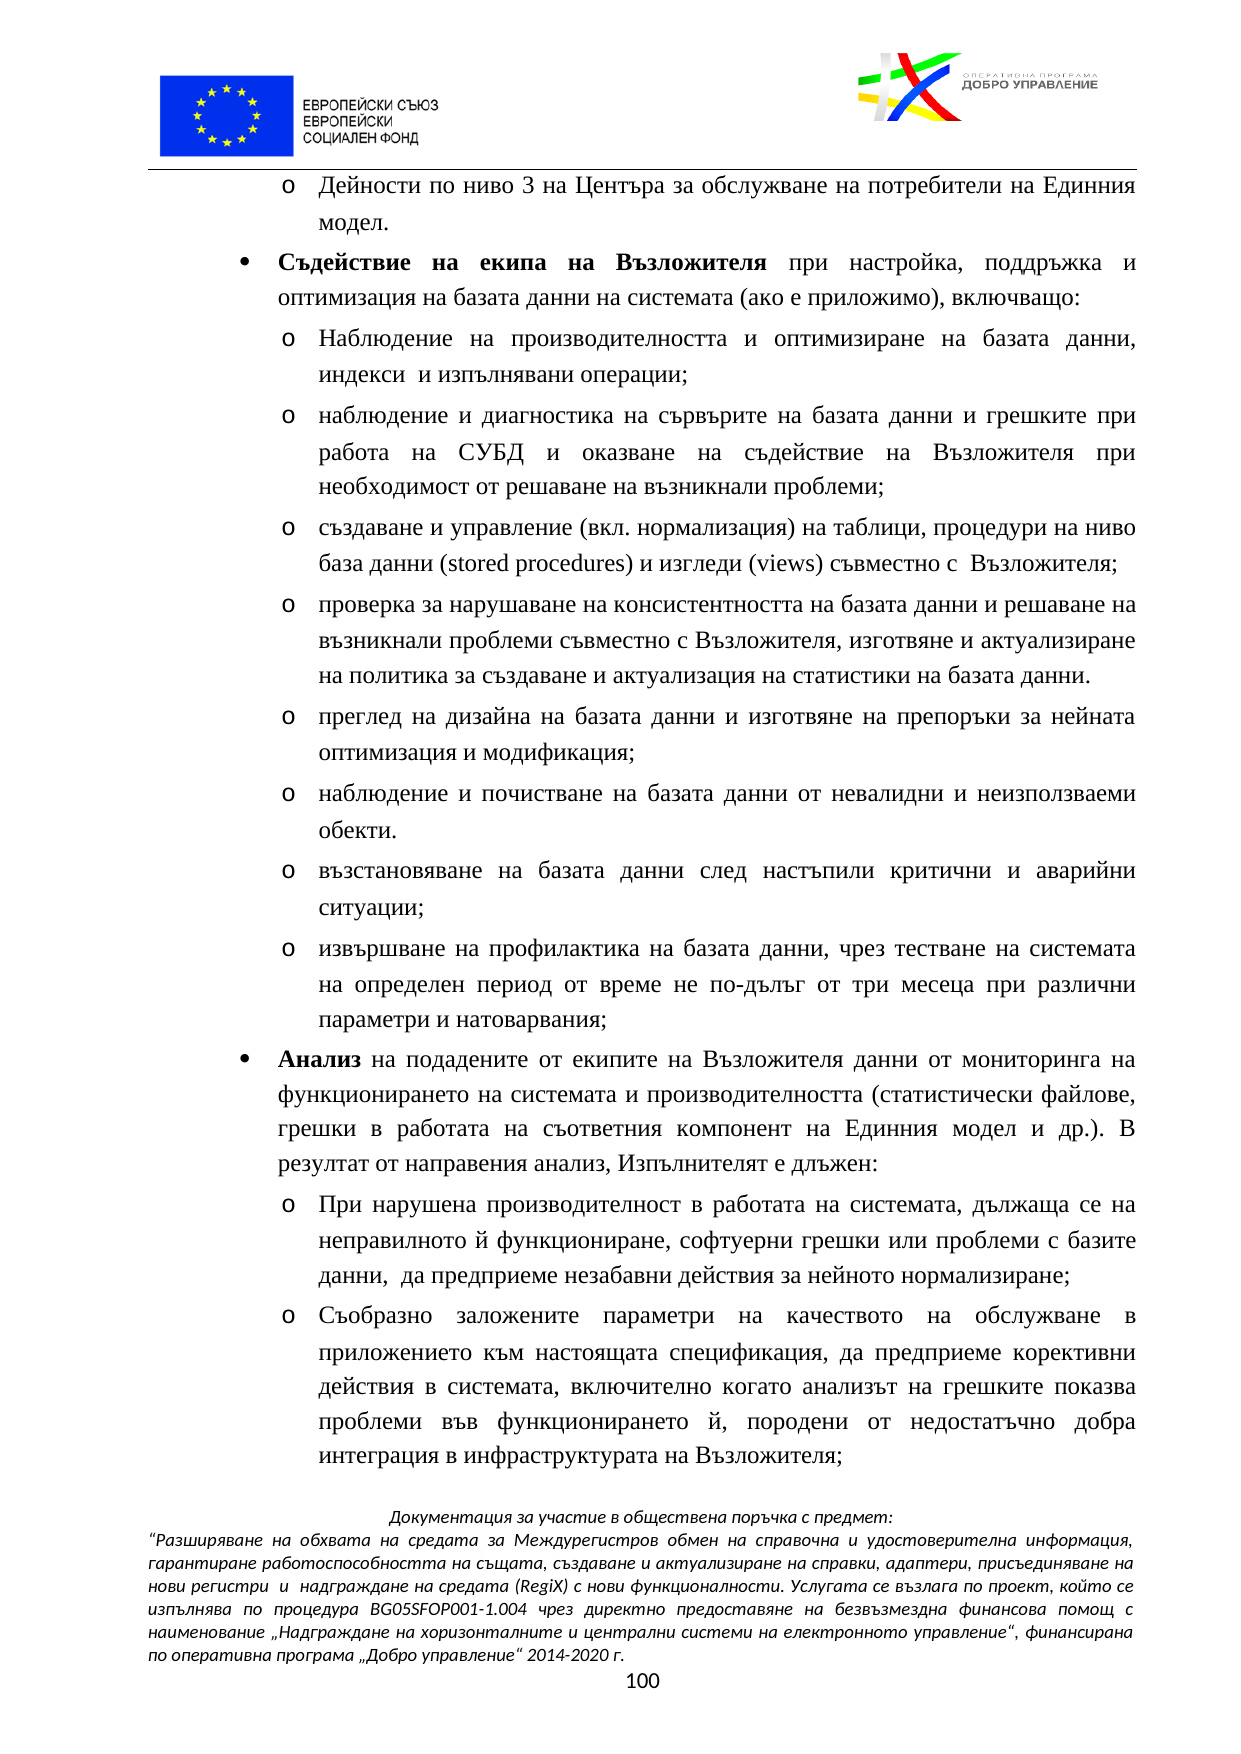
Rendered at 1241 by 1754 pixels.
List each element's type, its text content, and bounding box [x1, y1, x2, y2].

list извършване на профилактика на базата данни, чрез тестване на системата на определен период от време не по-дълъг от три месеца при различни параметри и натоварвания; [281, 933, 1137, 1032]
list преглед на дизайна на базата данни и изготвяне на препоръки за нейната оптимизация и модификация; [281, 701, 1137, 766]
list Съдействие на екипа на Възложителя при настройка, поддръжка и оптимизация на базата данни на системата (ако е приложимо), включващо: [240, 247, 1137, 311]
list Анализ на подадените от екипите на Възложителя данни от мониторинга на функционирането на системата и производителността (статистически файлове, грешки в работата на съответния компонент на Единния модел и др.). В резултат от направения анализ, Изпълнителят е длъжен: [240, 1044, 1137, 1177]
list създаване и управление (вкл. нормализация) на таблици, процедури на ниво база данни (stored procedures) и изгледи (views) съвместно с Възложителя; [281, 512, 1137, 577]
list Съобразно заложените параметри на качеството на обслужване в приложението към настоящата спецификация, да предприеме корективни действия в системата, включително когато анализът на грешките показва проблеми във функционирането й, породени от недостатъчно добра интеграция в инфраструктурата на Възложителя; [281, 1300, 1137, 1469]
list наблюдение и почистване на базата данни от невалидни и неизползваеми обекти. [281, 778, 1137, 843]
list При нарушена производителност в работата на системата, дължаща се на неправилното й функциониране, софтуерни грешки или проблеми с базите данни, да предприеме незабавни действия за нейното нормализиране; [281, 1189, 1137, 1288]
list Дейности по ниво 3 на Центъра за обслужване на потребители на Единния модел. [281, 170, 1137, 236]
list Наблюдение на производителността и оптимизиране на базата данни, индекси и изпълнявани операции; [281, 323, 1137, 388]
list проверка за нарушаване на консистентността на базата данни и решаване на възникнали проблеми съвместно с Възложителя, изготвяне и актуализиране на политика за създаване и актуализация на статистики на базата данни. [281, 589, 1137, 689]
list наблюдение и диагностика на сървърите на базата данни и грешките при работа на СУБД и оказване на съдействие на Възложителя при необходимост от решаване на възникнали проблеми; [281, 400, 1137, 500]
list възстановяване на базата данни след настъпили критични и аварийни ситуации; [281, 855, 1137, 921]
